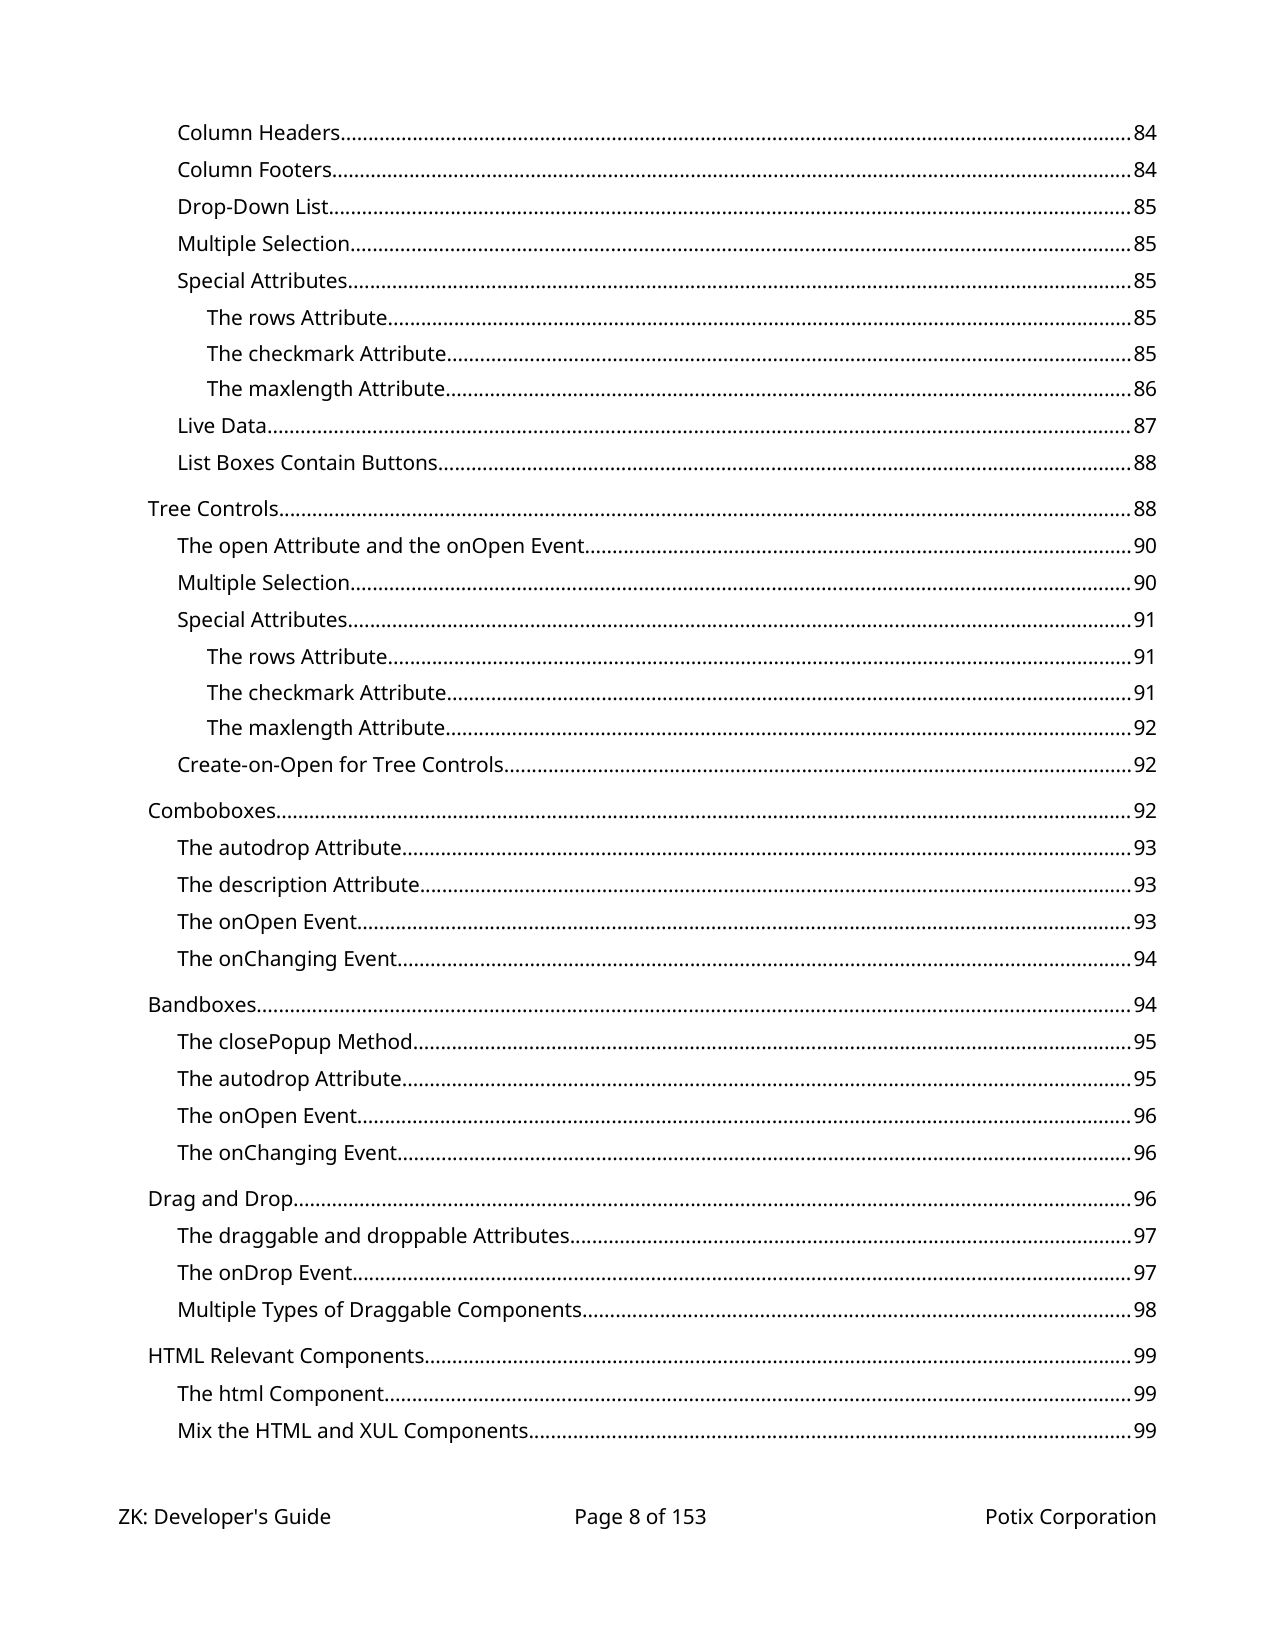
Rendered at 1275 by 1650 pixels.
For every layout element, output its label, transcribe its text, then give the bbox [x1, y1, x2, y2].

text The closePopup Method 95 [177, 1027, 1157, 1055]
text The rows Attribute 85 [207, 303, 1157, 332]
text Multiple Selection 85 [177, 229, 1157, 258]
text Multiple Types of Draggable Components 98 [177, 1296, 1157, 1324]
text The html Component 99 [177, 1379, 1157, 1407]
text The open Attribute and the onOpen Event 90 [177, 531, 1157, 559]
text The autodrop Attribute 93 [177, 833, 1157, 861]
text The checkmark Attribute 91 [207, 678, 1157, 706]
text Live Data 87 [177, 411, 1157, 439]
text The onOpen Event 93 [177, 907, 1157, 935]
text The checkmark Attribute 85 [207, 339, 1157, 367]
text Special Attributes 85 [177, 266, 1157, 295]
text The maxlength Attribute 92 [207, 713, 1157, 741]
text Tree Controls 88 [148, 494, 1157, 522]
text Bandboxes 94 [148, 990, 1157, 1018]
text The draggable and droppable Attributes 97 [177, 1221, 1157, 1250]
text Column Headers 84 [177, 118, 1157, 146]
text Column Footers 84 [177, 155, 1157, 183]
text Drop-Down List 85 [177, 192, 1157, 221]
text The description Attribute 93 [177, 870, 1157, 898]
text The maxlength Attribute 86 [207, 374, 1157, 402]
text The rows Attribute 91 [207, 642, 1157, 671]
text The onDrop Event 97 [177, 1258, 1157, 1287]
text Special Attributes 91 [177, 605, 1157, 633]
text Drag and Drop 96 [148, 1184, 1157, 1213]
text The onOpen Event 96 [177, 1101, 1157, 1129]
text Mix the HTML and XUL Components 99 [177, 1416, 1157, 1444]
text Create-on-Open for Tree Controls 92 [177, 750, 1157, 778]
text The onChanging Event 94 [177, 944, 1157, 972]
text HTML Relevant Components 99 [148, 1342, 1157, 1370]
text The autodrop Attribute 95 [177, 1064, 1157, 1092]
text Multiple Selection 90 [177, 568, 1157, 596]
text List Boxes Contain Buttons 88 [177, 448, 1157, 476]
text The onChanging Event 96 [177, 1138, 1157, 1167]
text Comboboxes 92 [148, 796, 1157, 824]
